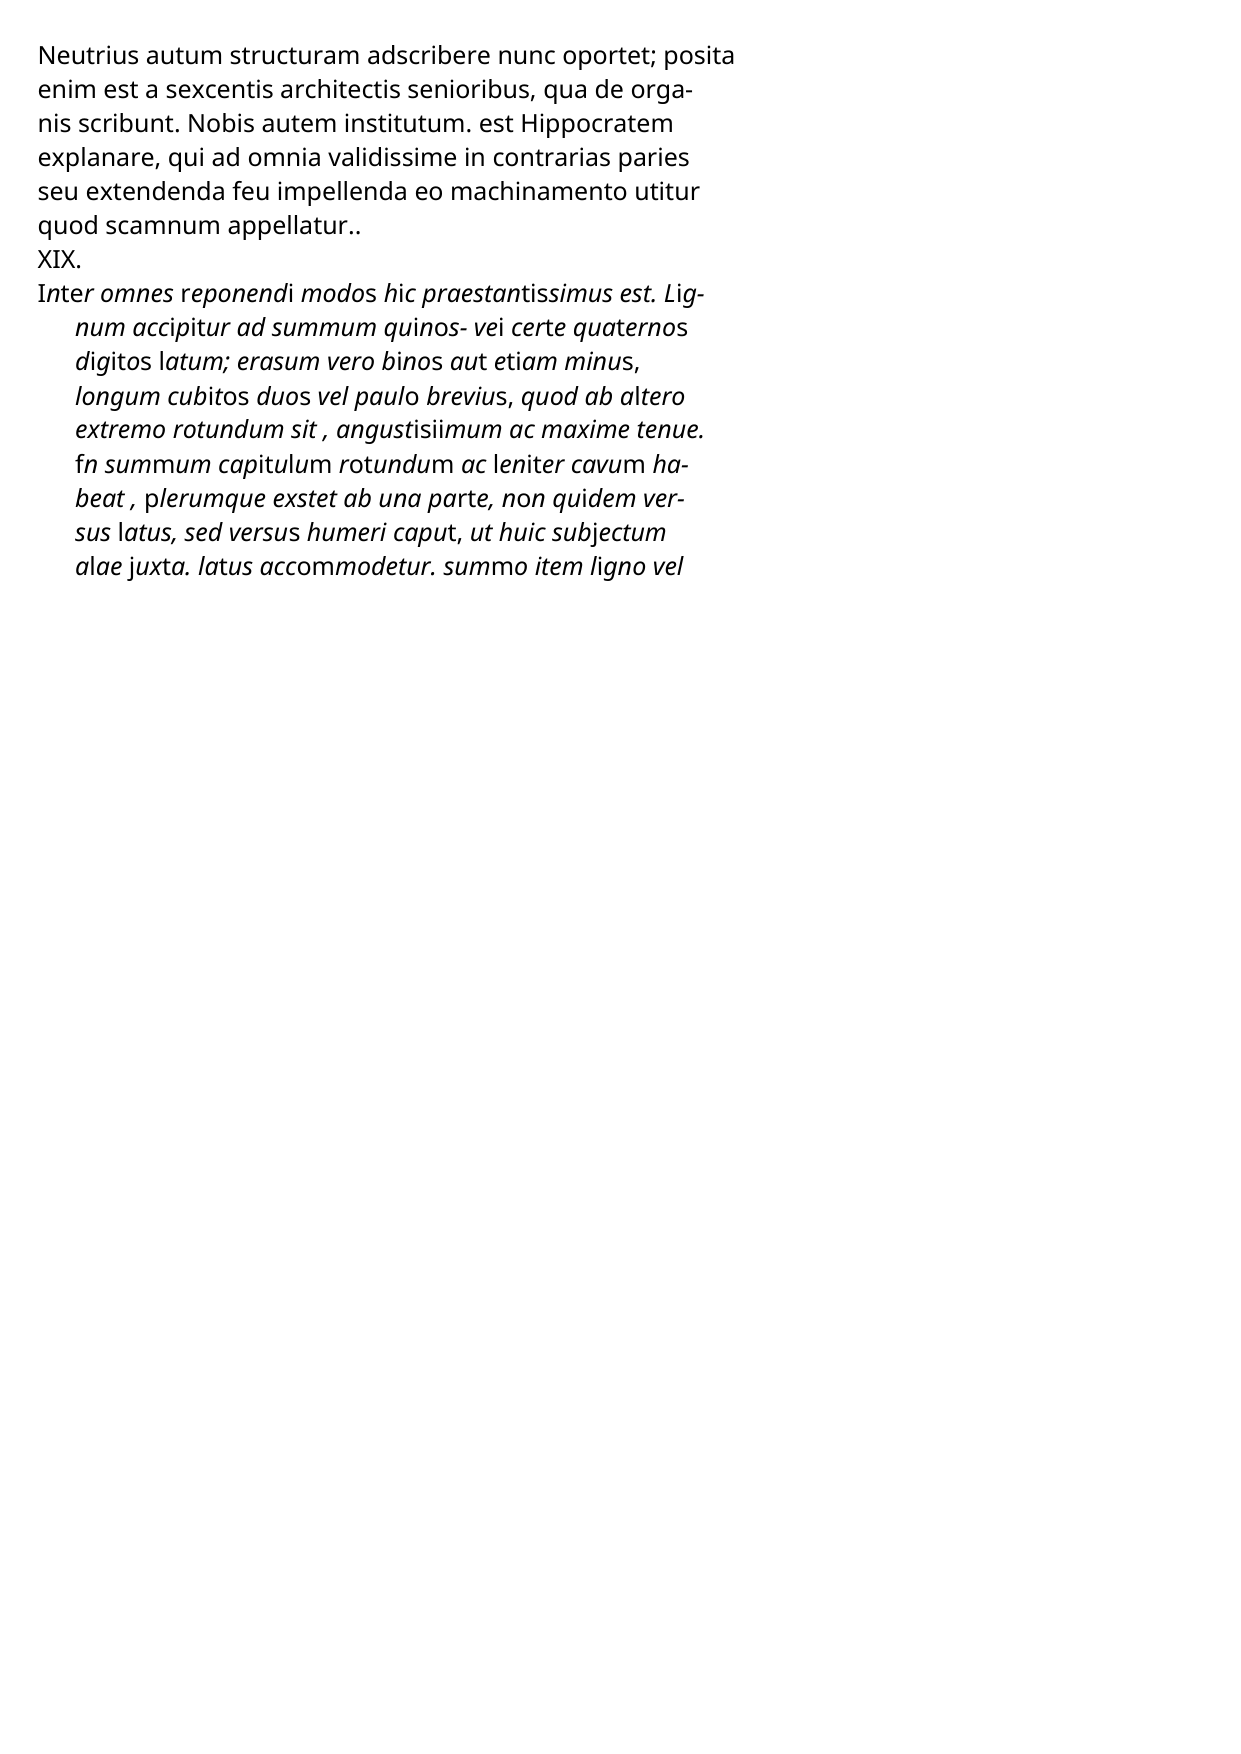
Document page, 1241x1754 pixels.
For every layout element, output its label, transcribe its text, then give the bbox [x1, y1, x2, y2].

text Inter omnes reponendi modos hic praestantissimus est. Lig- num accipitur ad summum quinos- vei certe quaternos digitos latum; erasum vero binos aut etiam minus, longum cubitos duos vel paulo brevius, quod ab altero extremo rotundum sit , angustisiimum ac maxime tenue. fn summum capitulum rotundum ac leniter cavum ha- beat , plerumque exstet ab una parte, non quidem ver- sus latus, sed versus humeri caput, ut huic subjectum alae juxta. latus accommodetur. summo item ligno vel [37, 276, 1203, 582]
text Neutrius autum structuram adscribere nunc oportet; posita enim est a sexcentis architectis senioribus, qua de orga- nis scribunt. Nobis autem institutum. est Hippocratem explanare, qui ad omnia validissime in contrarias paries seu extendenda feu impellenda eo machinamento utitur quod scamnum appellatur.. [37, 37, 1203, 242]
text XIX. [37, 242, 1203, 276]
